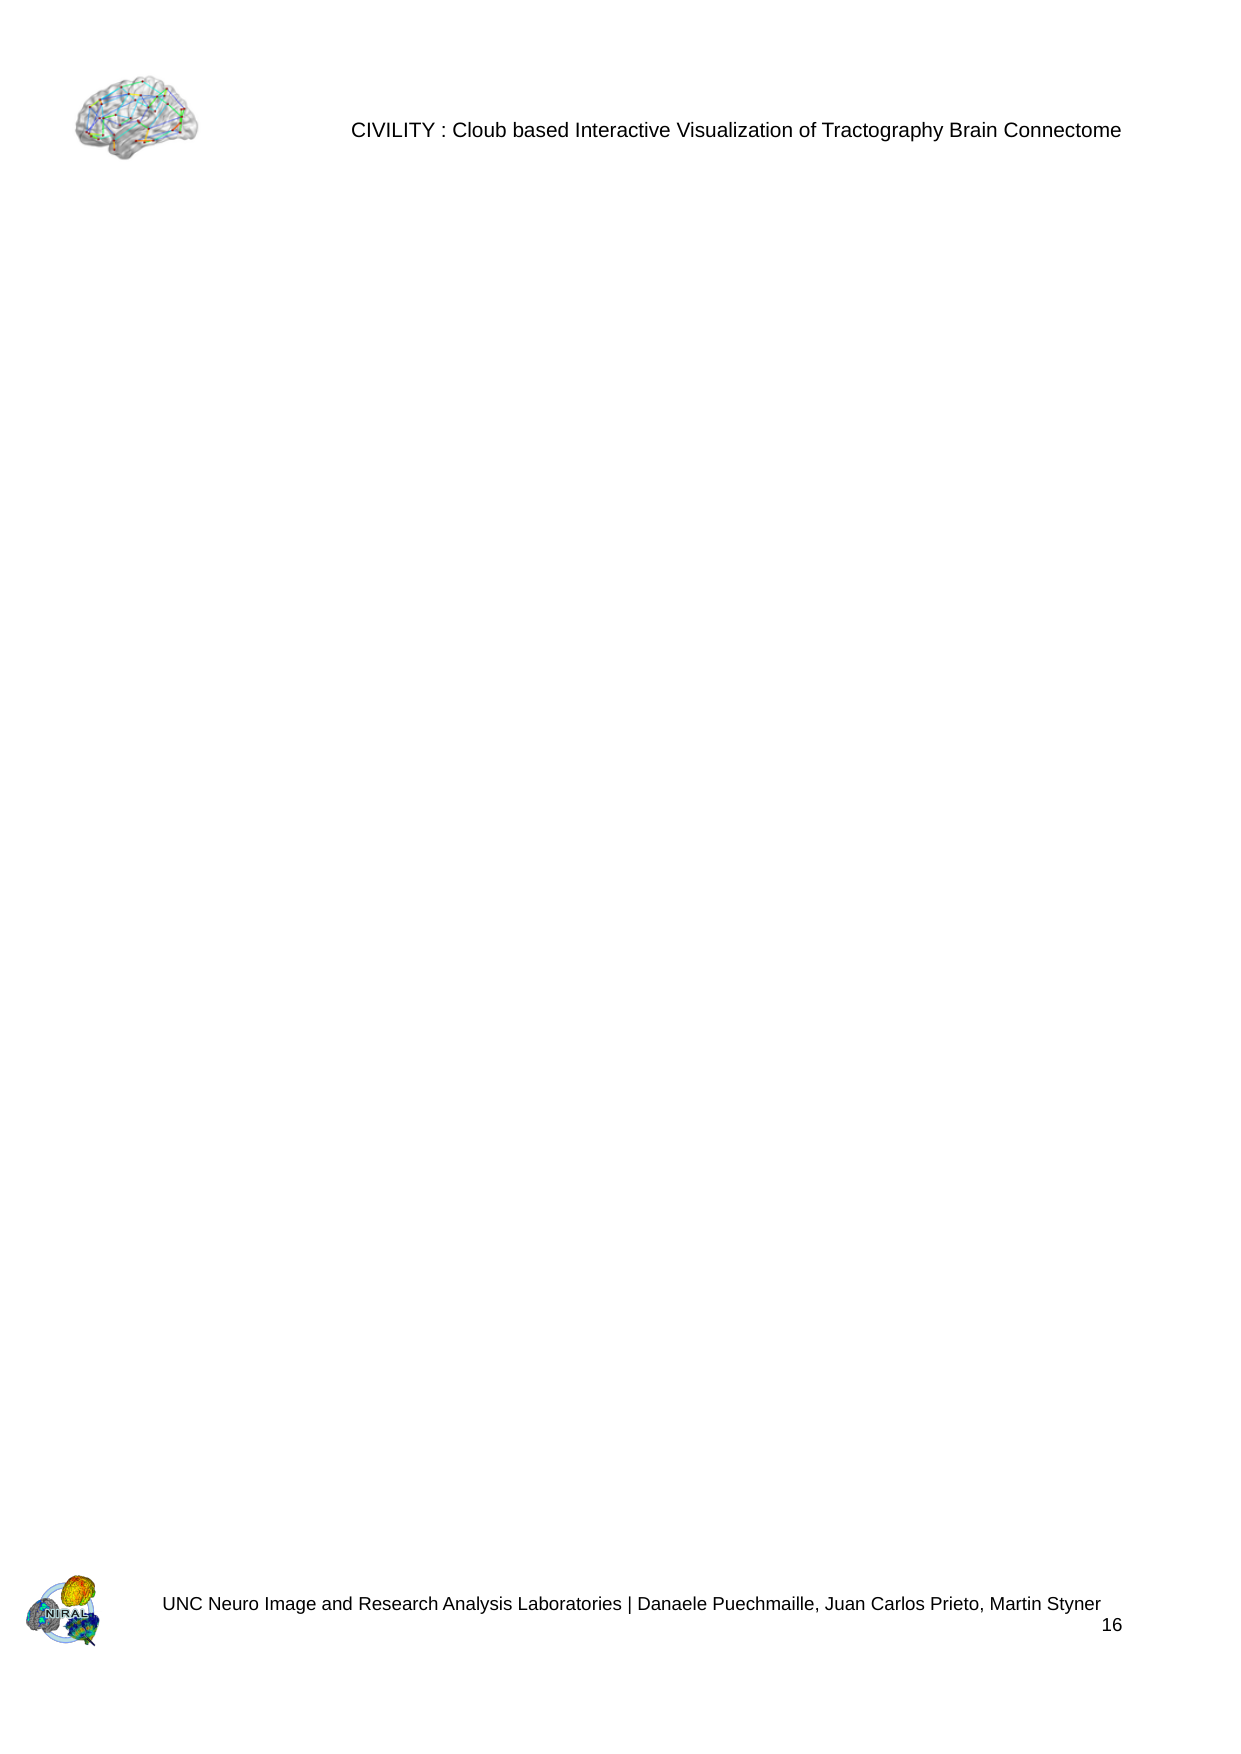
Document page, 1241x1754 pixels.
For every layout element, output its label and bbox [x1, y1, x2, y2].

picture [17, 1559, 114, 1663]
picture [68, 69, 203, 165]
